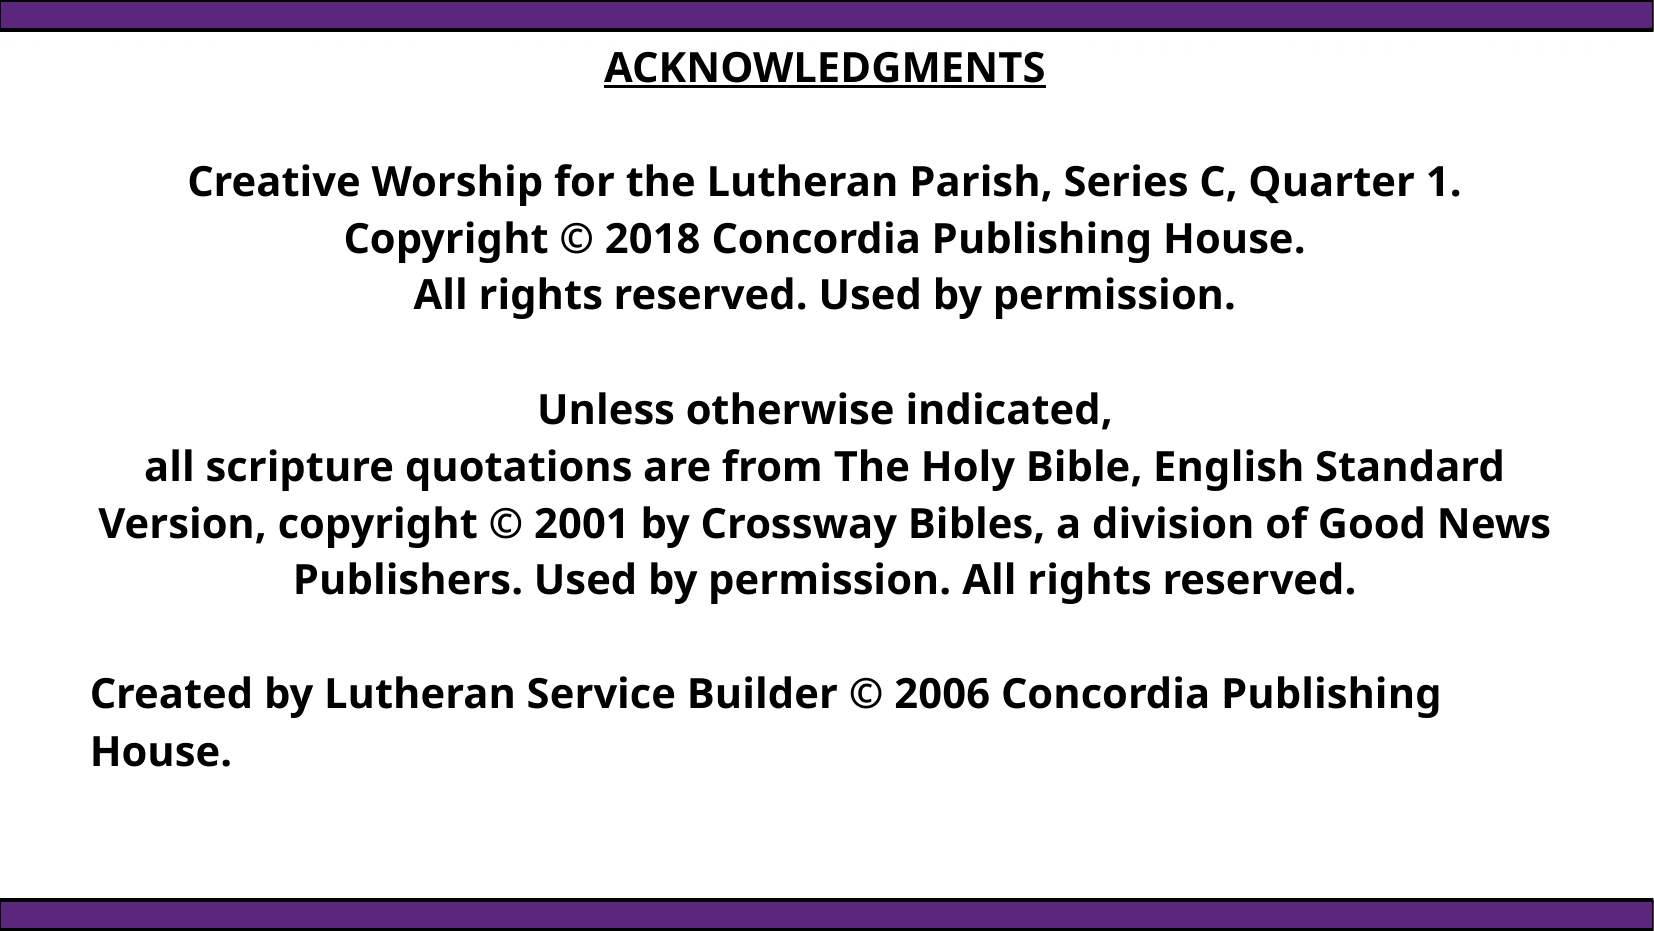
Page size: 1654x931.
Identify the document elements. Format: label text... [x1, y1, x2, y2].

picture [0, 31, 1654, 900]
text_box ACKNOWLEDGMENTS Creative Worship for the Lutheran Parish, Series C, Quarter 1. Copyright © 2018 Concordia Publishing House. All rights reserved. Used by permission. Unless otherwise indicated, all scripture quotations are from The Holy Bible, English Standard Version, copyright © 2001 by Crossway Bibles, a division of Good News Publishers. Used by permission. All rights reserved. Created by Lutheran Service Builder © 2006 Concordia Publishing House. [75, 30, 1576, 711]
text_box [0, 0, 1654, 31]
text_box [0, 900, 1654, 931]
